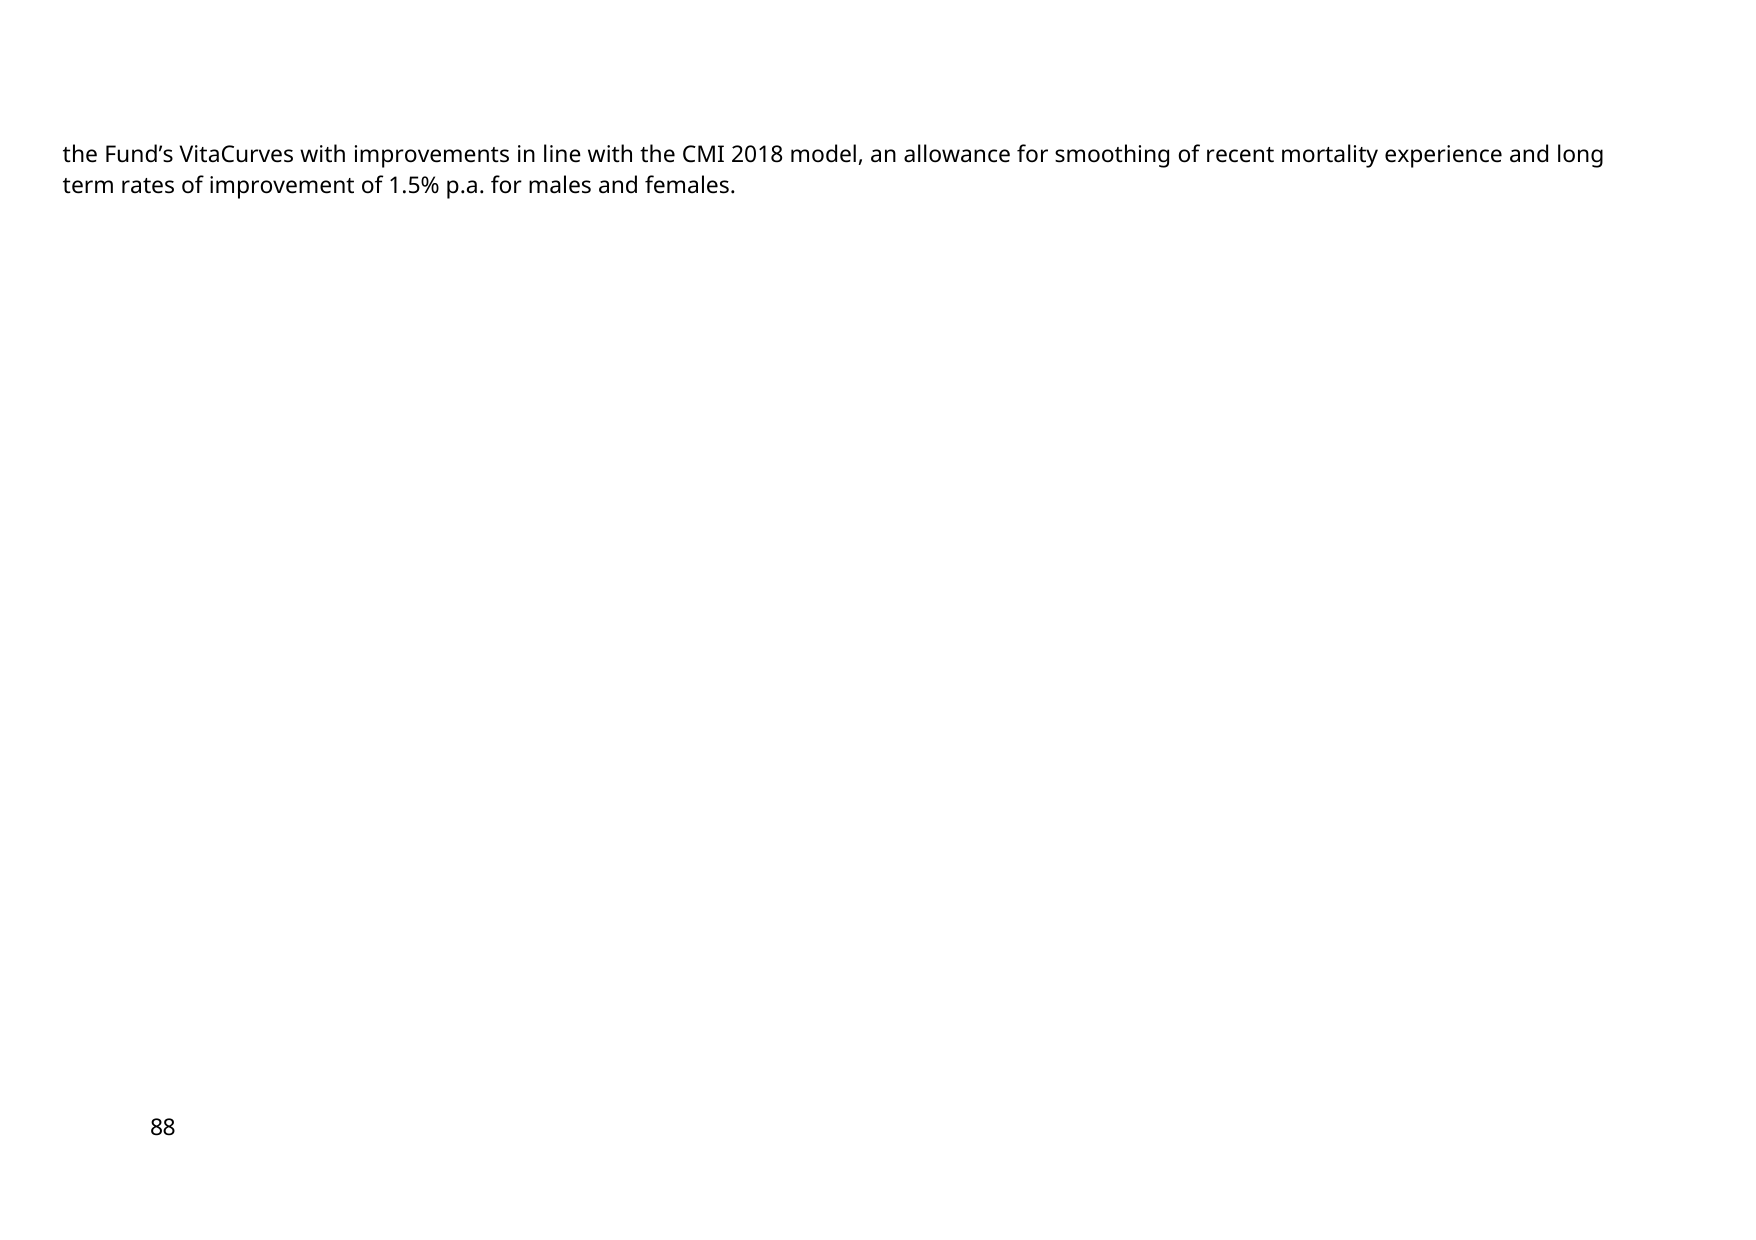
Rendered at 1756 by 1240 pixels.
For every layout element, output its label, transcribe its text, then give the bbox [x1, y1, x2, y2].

list the Fund’s VitaCurves with improvements in line with the CMI 2018 model, an allowance for smoothing of recent mortality experience and long term rates of improvement of 1.5% p.a. for males and females. [62, 137, 1606, 200]
